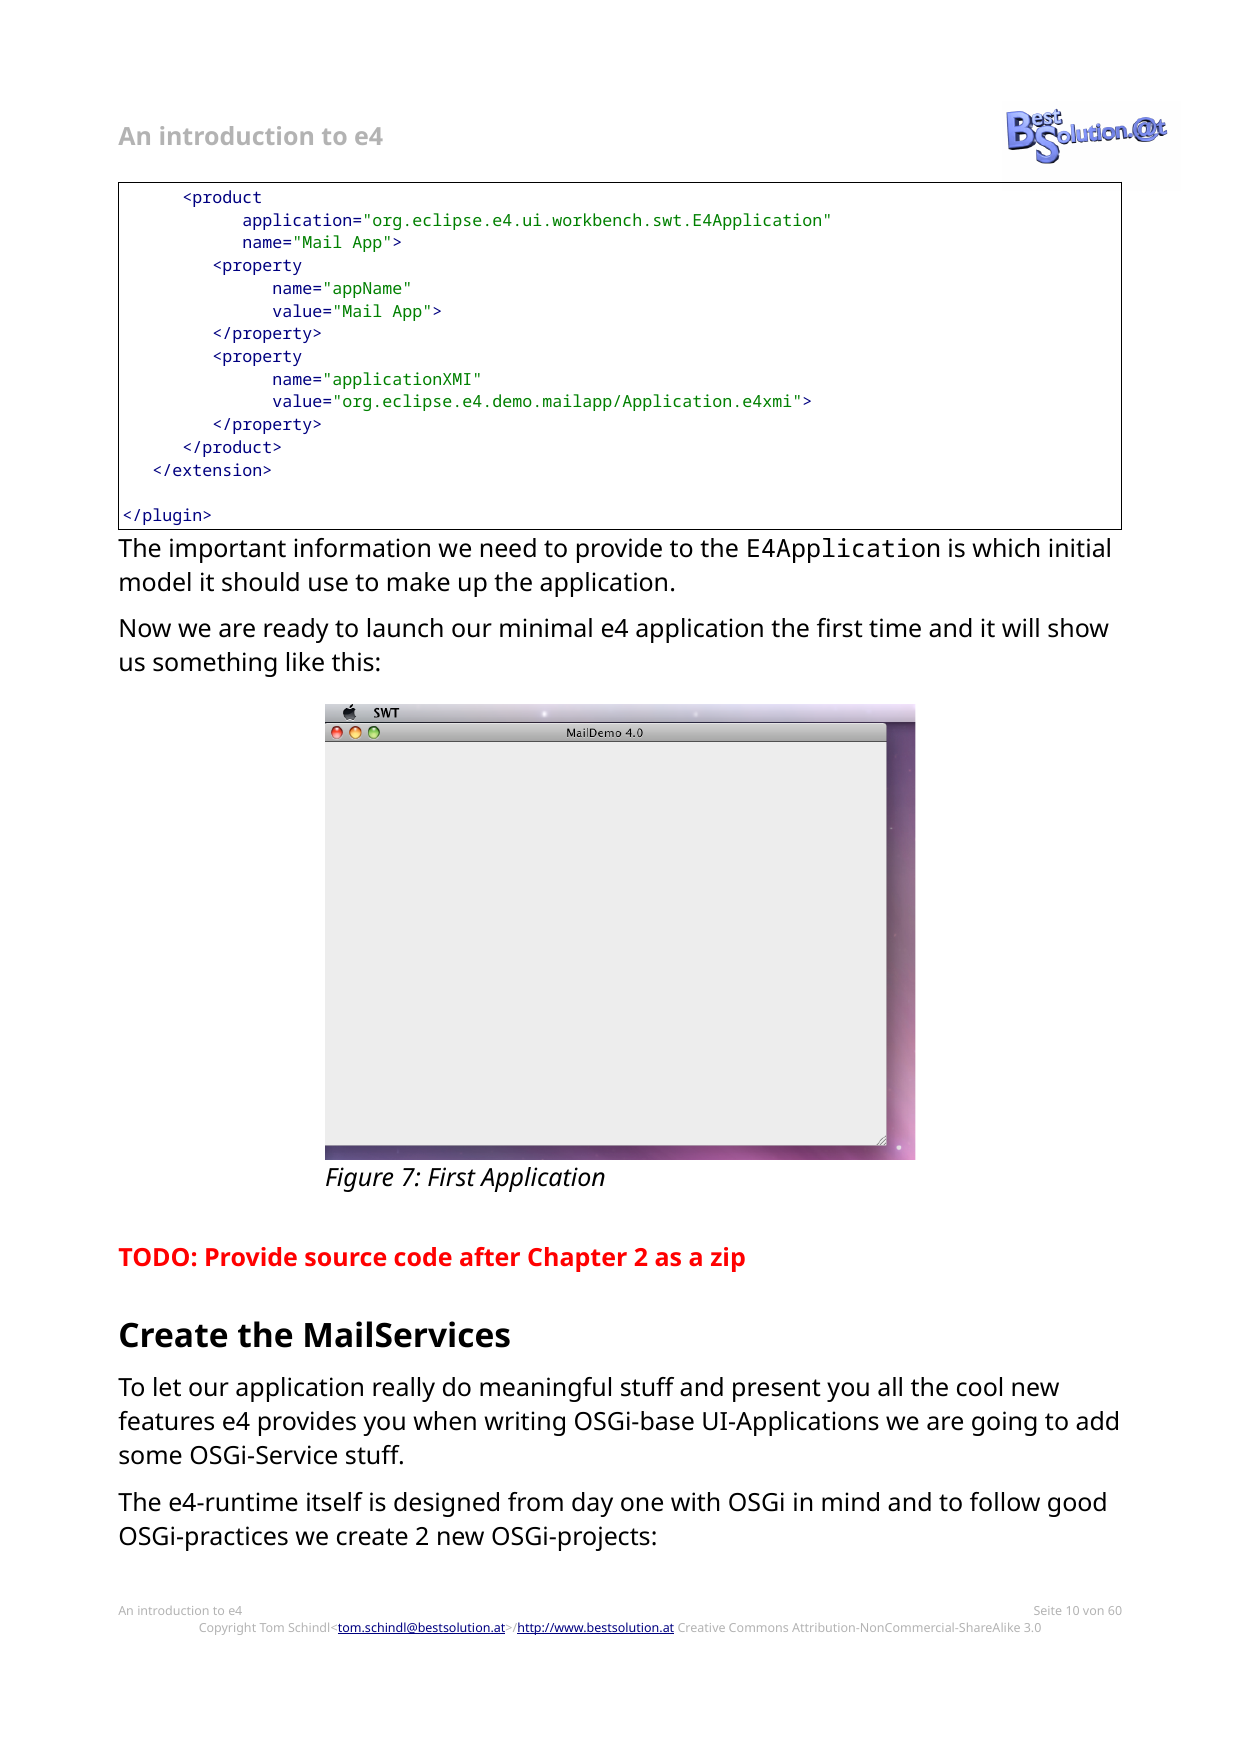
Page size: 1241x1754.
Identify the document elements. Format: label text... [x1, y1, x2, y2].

text Now we are ready to launch our minimal e4 application the first time and it will show us something like this: [118, 611, 1122, 679]
text value="Mail App"> [119, 295, 1121, 318]
picture [325, 704, 916, 1160]
text name="appName" [119, 272, 1121, 295]
text TODO: Provide source code after Chapter 2 as a zip [118, 1240, 1122, 1274]
text The e4-runtime itself is designed from day one with OSGi in mind and to follow good OSGi-practices we create 2 new OSGi-projects: [118, 1484, 1122, 1553]
text <property [119, 341, 1121, 363]
text Figure 7: First Application [325, 1160, 915, 1193]
text </property> [119, 409, 1121, 431]
text <property [119, 250, 1121, 272]
text value="org.eclipse.e4.demo.mailapp/Application.e4xmi"> [119, 386, 1121, 409]
text name="applicationXMI" [119, 363, 1121, 386]
text name="Mail App"> [119, 227, 1121, 250]
text </extension> [119, 454, 1121, 481]
subtitle Create the MailServices [118, 1312, 1122, 1357]
text The important information we need to provide to the E4Application is which initial model it should use to make up the application. [118, 530, 1122, 598]
picture [1002, 101, 1181, 191]
text application="org.eclipse.e4.ui.workbench.swt.E4Application" [119, 204, 1121, 227]
text <product [119, 183, 1121, 204]
text To let our application really do meaningful stuff and present you all the cool new features e4 provides you when writing OSGi-base UI-Applications we are going to add some OSGi-Service stuff. [118, 1370, 1122, 1472]
text </property> [119, 318, 1121, 341]
text </plugin> [119, 499, 1121, 529]
text </product> [119, 431, 1121, 454]
